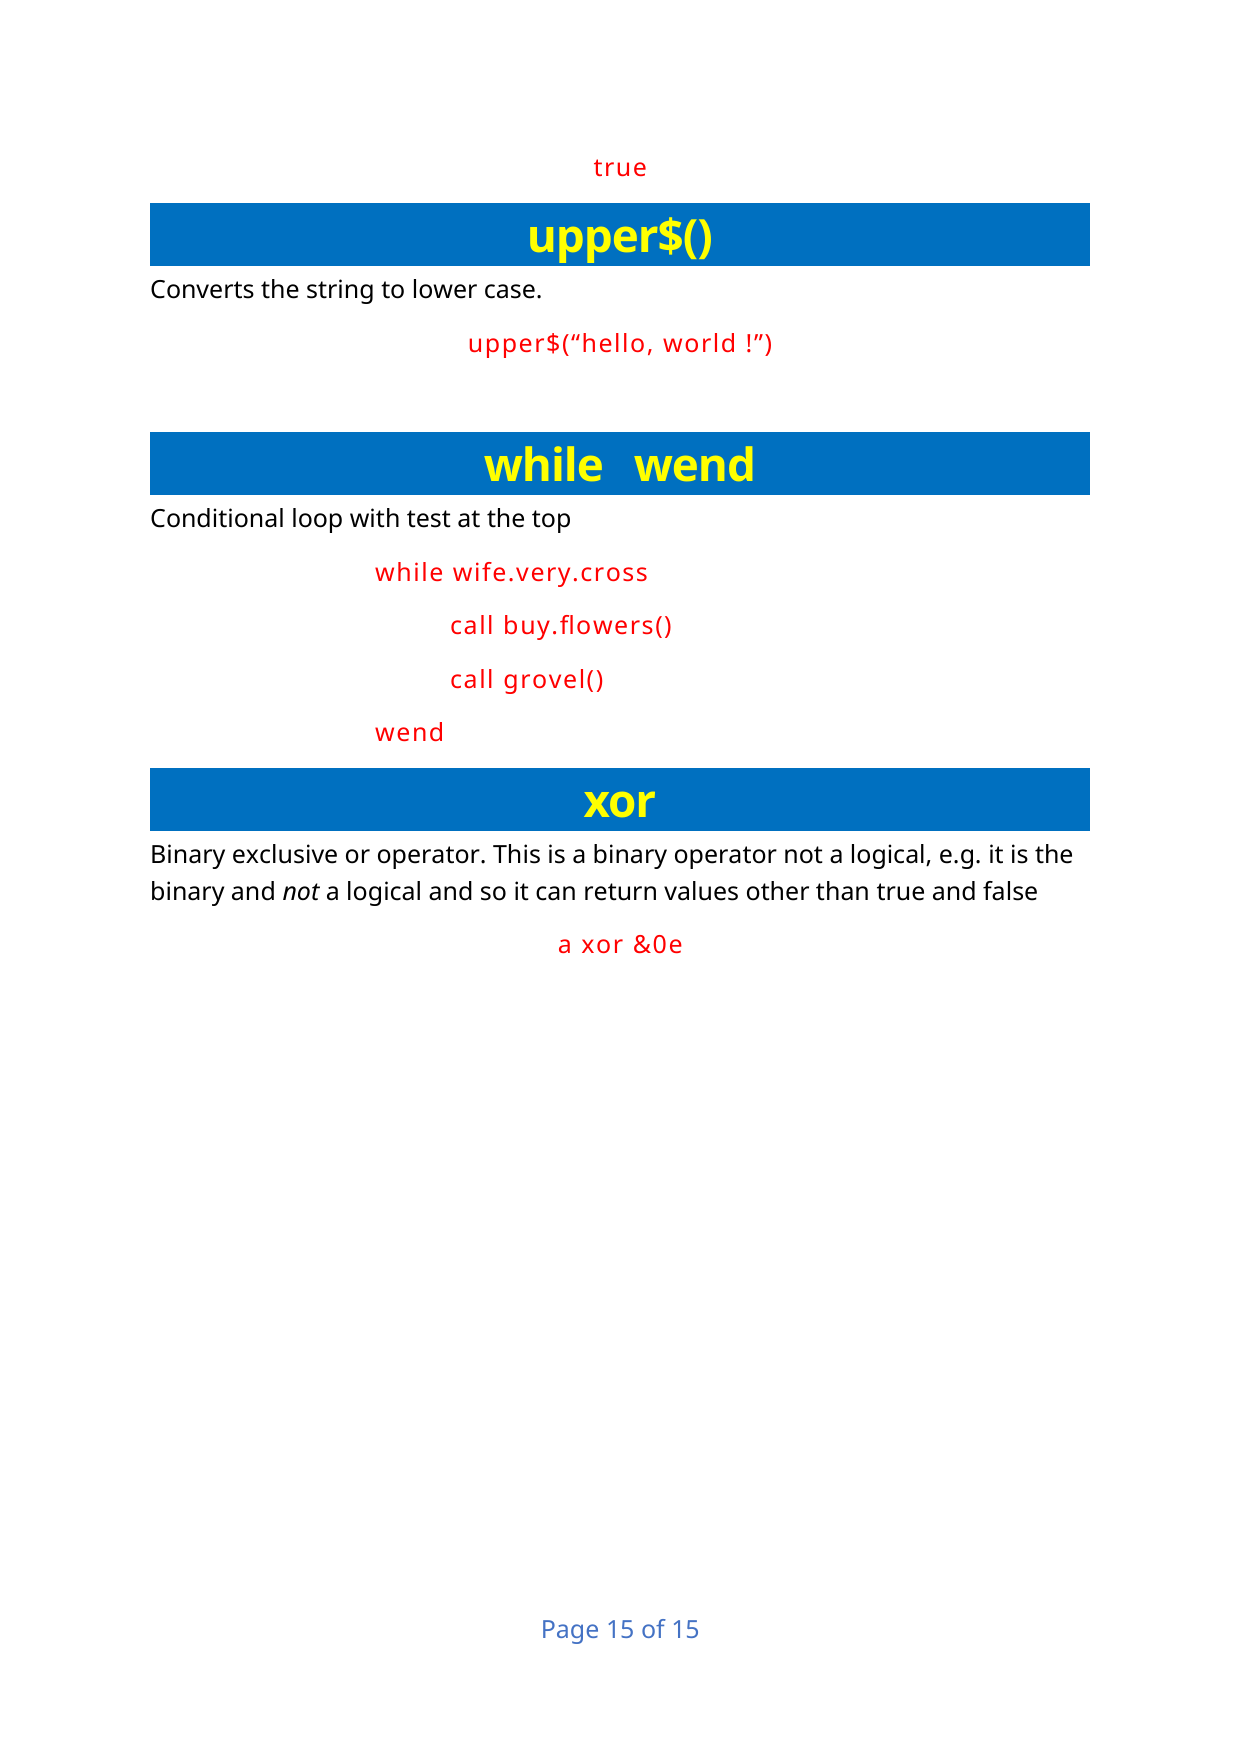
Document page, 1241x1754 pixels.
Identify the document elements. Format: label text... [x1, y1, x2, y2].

subtitle A xor &0E [150, 927, 1090, 961]
subtitle While wife.very.cross [375, 554, 1090, 588]
text Binary exclusive or operator. This is a binary operator not a logical, e.g. it is the binary and not a logical and so it can return values other than true and false [150, 837, 1090, 908]
subtitle Upper$(“Hello, world !”) [150, 326, 1090, 359]
text Converts the string to lower case. [150, 272, 1090, 306]
title upper$() [150, 203, 1090, 266]
subtitle True [150, 150, 1090, 184]
title while wend [150, 432, 1090, 495]
subtitle wend [375, 715, 1090, 749]
subtitle Call buy.flowers() [450, 608, 1090, 642]
text Conditional loop with test at the top [150, 501, 1090, 535]
title xor [150, 768, 1090, 831]
subtitle Call grovel() [450, 661, 1090, 695]
